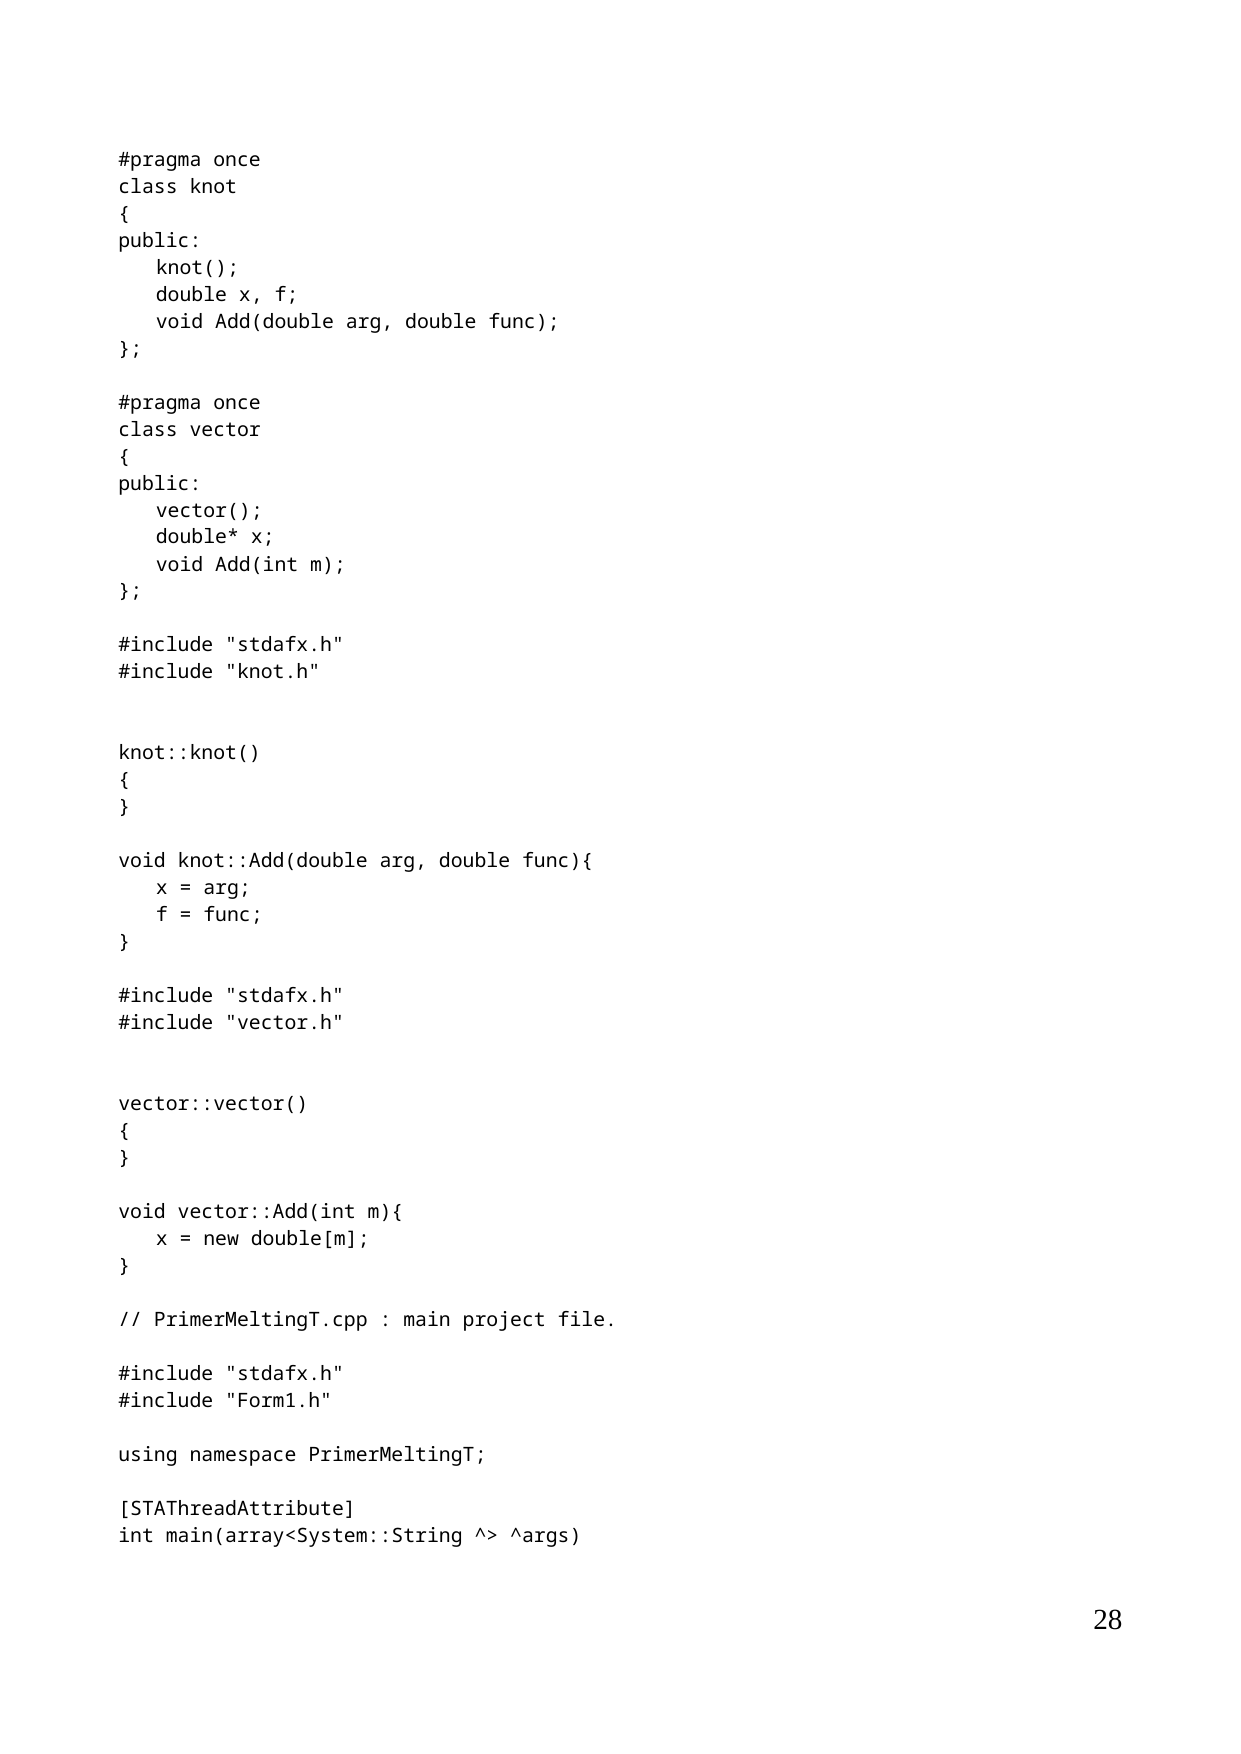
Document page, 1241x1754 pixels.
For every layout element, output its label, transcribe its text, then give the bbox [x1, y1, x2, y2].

text } [118, 927, 1122, 954]
text { [118, 442, 1122, 469]
text void Add(double arg, double func); [118, 307, 1122, 334]
text class knot [118, 172, 1122, 199]
text #pragma once [118, 388, 1122, 415]
text public: [118, 226, 1122, 253]
text { [118, 199, 1122, 226]
text #include "stdafx.h" [118, 981, 1122, 1008]
text [STAThreadAttribute] [118, 1494, 1122, 1521]
text public: [118, 469, 1122, 496]
text x = arg; [118, 873, 1122, 901]
text #include "vector.h" [118, 1008, 1122, 1035]
text #include "stdafx.h" [118, 631, 1122, 658]
text #include "knot.h" [118, 658, 1122, 685]
text #pragma once [118, 145, 1122, 172]
text { [118, 1116, 1122, 1143]
text #include "stdafx.h" [118, 1359, 1122, 1386]
text vector(); [118, 496, 1122, 523]
text x = new double[m]; [118, 1224, 1122, 1251]
text } [118, 1251, 1122, 1278]
text double* x; [118, 523, 1122, 550]
text } [118, 793, 1122, 819]
text knot::knot() [118, 739, 1122, 766]
text knot(); [118, 253, 1122, 280]
text }; [118, 334, 1122, 361]
text using namespace PrimerMeltingT; [118, 1440, 1122, 1467]
text { [118, 766, 1122, 793]
text #include "Form1.h" [118, 1386, 1122, 1413]
text void vector::Add(int m){ [118, 1197, 1122, 1224]
text int main(array<System::String ^> ^args) [118, 1521, 1122, 1548]
text class vector [118, 415, 1122, 442]
text double x, f; [118, 280, 1122, 307]
text f = func; [118, 901, 1122, 927]
text }; [118, 577, 1122, 604]
text } [118, 1143, 1122, 1170]
text void Add(int m); [118, 550, 1122, 577]
text // PrimerMeltingT.cpp : main project file. [118, 1305, 1122, 1332]
text void knot::Add(double arg, double func){ [118, 847, 1122, 873]
text vector::vector() [118, 1089, 1122, 1116]
